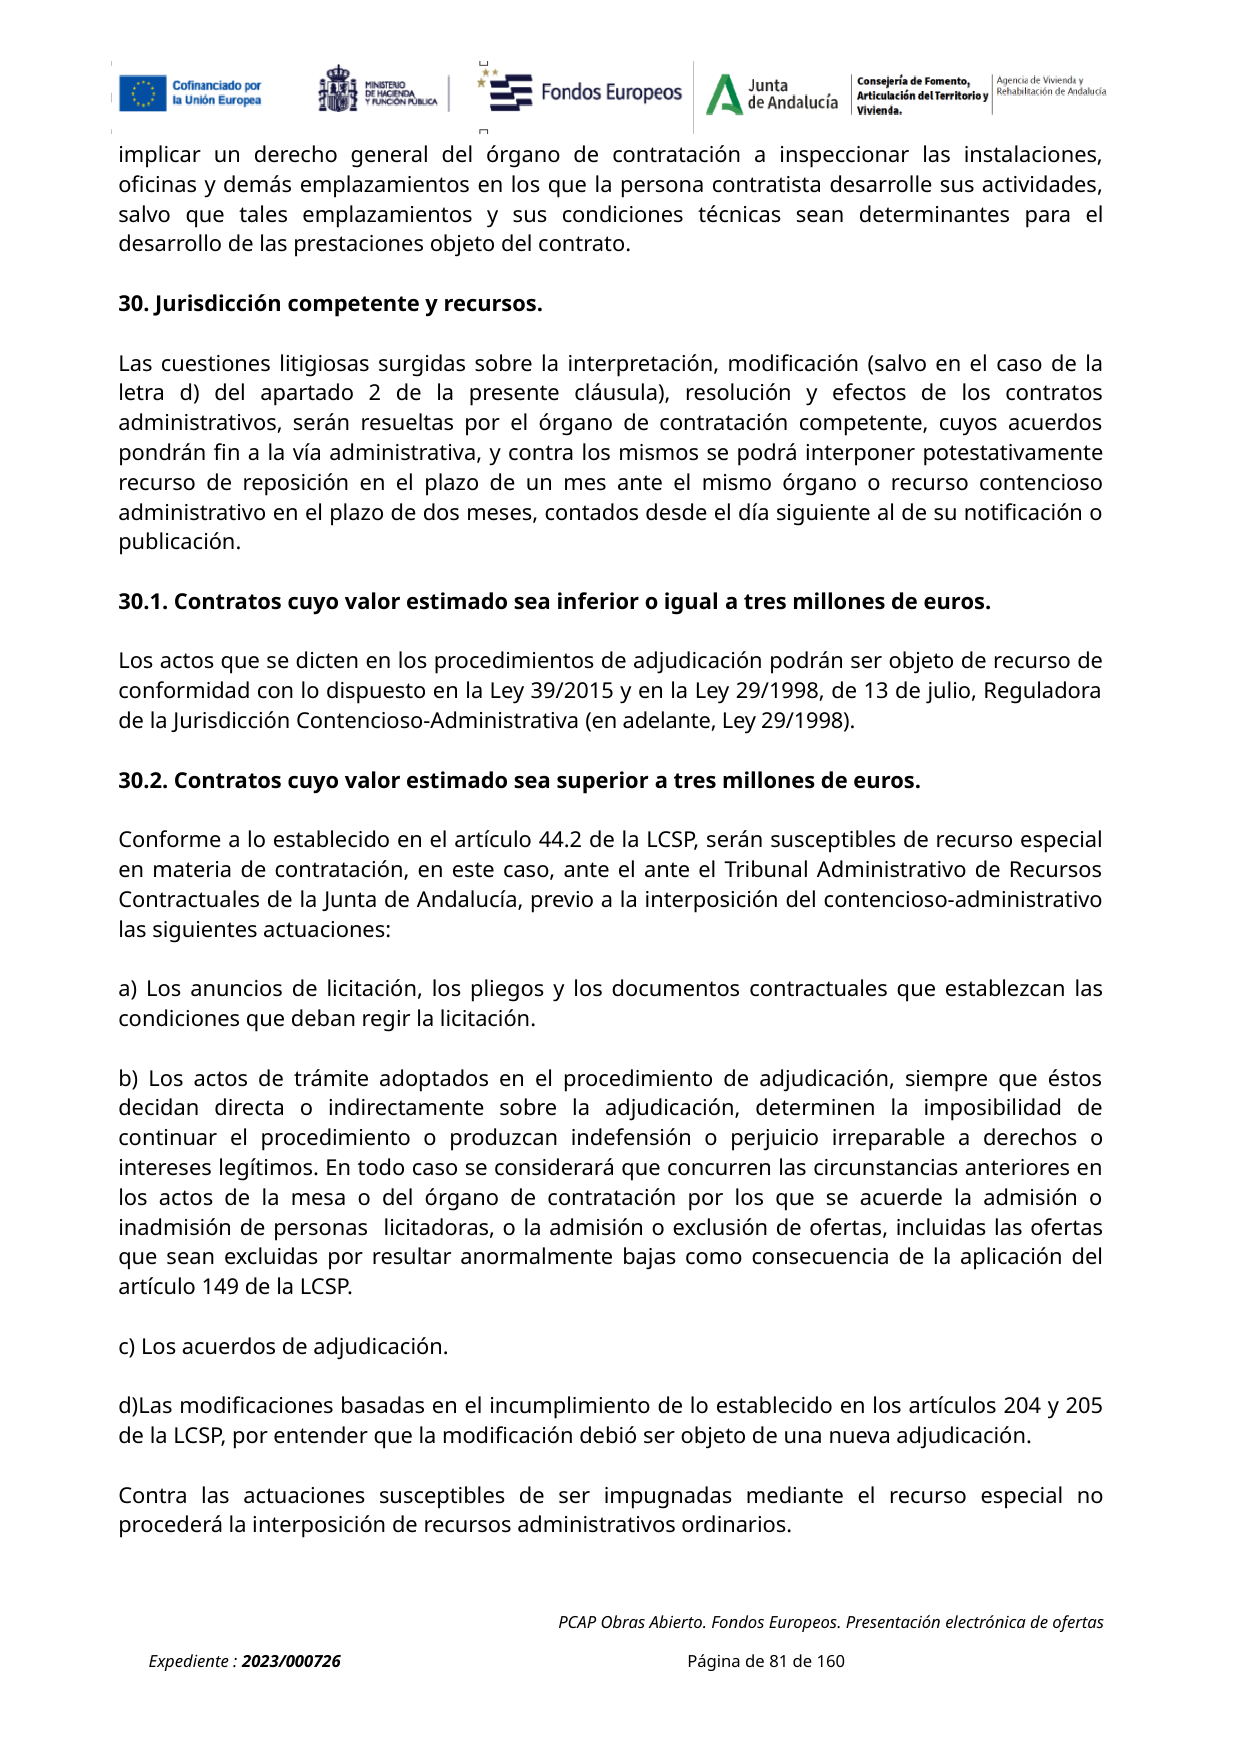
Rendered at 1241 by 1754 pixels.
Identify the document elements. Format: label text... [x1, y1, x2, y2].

text implicar un derecho general del órgano de contratación a inspeccionar las instalaciones, oficinas y demás emplazamientos en los que la persona contratista desarrolle sus actividades, salvo que tales emplazamientos y sus condiciones técnicas sean determinantes para el desarrollo de las prestaciones objeto del contrato. [118, 139, 1104, 258]
text Los actos que se dicten en los procedimientos de adjudicación podrán ser objeto de recurso de conformidad con lo dispuesto en la Ley 39/2015 y en la Ley 29/1998, de 13 de julio, Reguladora de la Jurisdicción Contencioso-Administrativa (en adelante, Ley 29/1998). [118, 645, 1104, 735]
picture [111, 58, 1119, 134]
text 30.2. Contratos cuyo valor estimado sea superior a tres millones de euros. [118, 764, 1104, 794]
text Contra las actuaciones susceptibles de ser impugnadas mediante el recurso especial no procederá la interposición de recursos administrativos ordinarios. [118, 1479, 1104, 1539]
text b) Los actos de trámite adoptados en el procedimiento de adjudicación, siempre que éstos decidan directa o indirectamente sobre la adjudicación, determinen la imposibilidad de continuar el procedimiento o produzcan indefensión o perjuicio irreparable a derechos o intereses legítimos. En todo caso se considerará que concurren las circunstancias anteriores en los actos de la mesa o del órgano de contratación por los que se acuerde la admisión o inadmisión de personas licitadoras, o la admisión o exclusión de ofertas, incluidas las ofertas que sean excluidas por resultar anormalmente bajas como consecuencia de la aplicación del artículo 149 de la LCSP. [118, 1062, 1104, 1301]
text d)Las modificaciones basadas en el incumplimiento de lo establecido en los artículos 204 y 205 de la LCSP, por entender que la modificación debió ser objeto de una nueva adjudicación. [118, 1390, 1104, 1450]
text 30.1. Contratos cuyo valor estimado sea inferior o igual a tres millones de euros. [118, 586, 1104, 616]
text Conforme a lo establecido en el artículo 44.2 de la LCSP, serán susceptibles de recurso especial en materia de contratación, en este caso, ante el ante el Tribunal Administrativo de Recursos Contractuales de la Junta de Andalucía, previo a la interposición del contencioso-administrativo las siguientes actuaciones: [118, 824, 1104, 943]
text Las cuestiones litigiosas surgidas sobre la interpretación, modificación (salvo en el caso de la letra d) del apartado 2 de la presente cláusula), resolución y efectos de los contratos administrativos, serán resueltas por el órgano de contratación competente, cuyos acuerdos pondrán fin a la vía administrativa, y contra los mismos se podrá interponer potestativamente recurso de reposición en el plazo de un mes ante el mismo órgano o recurso contencioso administrativo en el plazo de dos meses, contados desde el día siguiente al de su notificación o publicación. [118, 347, 1104, 556]
text 30. Jurisdicción competente y recursos. [118, 288, 1104, 318]
text c) Los acuerdos de adjudicación. [118, 1331, 1104, 1360]
text a) Los anuncios de licitación, los pliegos y los documentos contractuales que establezcan las condiciones que deban regir la licitación. [118, 973, 1104, 1033]
